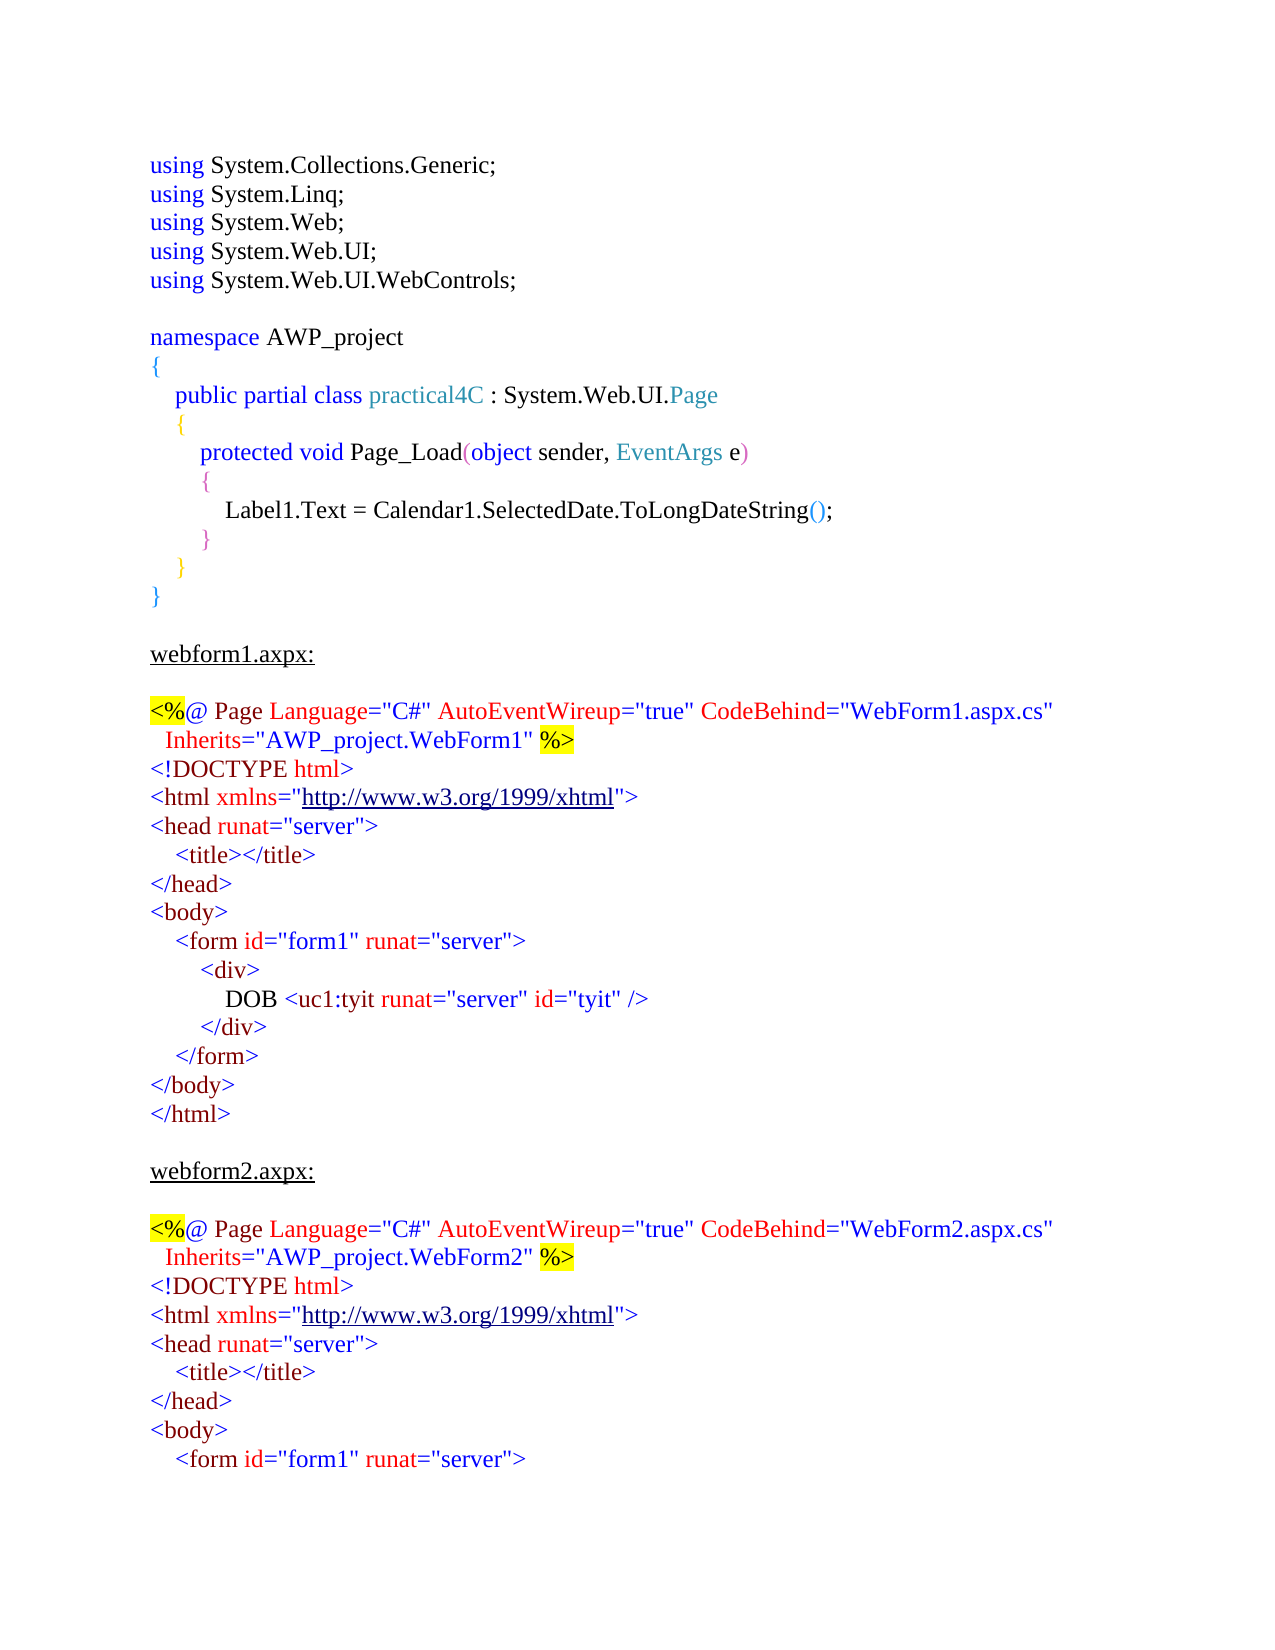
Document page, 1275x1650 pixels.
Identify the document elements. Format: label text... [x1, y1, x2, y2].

text <form id="form1" runat="server"> [150, 926, 1125, 955]
text <!DOCTYPE html> [150, 754, 1125, 782]
text </head> [150, 869, 1125, 897]
text <div> [150, 955, 1125, 984]
text <title></title> [150, 1357, 1125, 1386]
text { [150, 409, 1125, 437]
text </form> [150, 1041, 1125, 1070]
text <head runat="server"> [150, 811, 1125, 840]
text protected void Page_Load(object sender, EventArgs e) [150, 437, 1125, 466]
text </div> [150, 1012, 1125, 1041]
text DOB <uc1:tyit runat="server" id="tyit" /> [150, 984, 1125, 1012]
text using System.Web.UI; [150, 236, 1125, 265]
text Label1.Text = Calendar1.SelectedDate.ToLongDateString(); [150, 495, 1125, 524]
text <body> [150, 1415, 1125, 1444]
text webform1.axpx: [150, 639, 1125, 667]
text <html xmlns="http://www.w3.org/1999/xhtml"> [150, 1300, 1125, 1329]
text webform2.axpx: [150, 1156, 1125, 1185]
text <%@ Page Language="C#" AutoEventWireup="true" CodeBehind="WebForm2.aspx.cs" Inherits="AWP_project.WebForm2" %> [150, 1214, 1125, 1271]
text </body> [150, 1070, 1125, 1099]
text <form id="form1" runat="server"> [150, 1444, 1125, 1472]
text <html xmlns="http://www.w3.org/1999/xhtml"> [150, 782, 1125, 811]
text using System.Linq; [150, 179, 1125, 207]
text } [150, 552, 1125, 581]
text using System.Collections.Generic; [150, 150, 1125, 179]
text namespace AWP_project [150, 322, 1125, 351]
text { [150, 351, 1125, 380]
text <%@ Page Language="C#" AutoEventWireup="true" CodeBehind="WebForm1.aspx.cs" Inherits="AWP_project.WebForm1" %> [150, 696, 1125, 754]
text using System.Web.UI.WebControls; [150, 265, 1125, 294]
text public partial class practical4C : System.Web.UI.Page [150, 380, 1125, 409]
text { [150, 466, 1125, 495]
text <body> [150, 897, 1125, 926]
text } [150, 581, 1125, 610]
text </html> [150, 1099, 1125, 1127]
text using System.Web; [150, 207, 1125, 236]
text </head> [150, 1386, 1125, 1415]
text <title></title> [150, 840, 1125, 869]
text <head runat="server"> [150, 1329, 1125, 1357]
text <!DOCTYPE html> [150, 1271, 1125, 1300]
text } [150, 524, 1125, 552]
